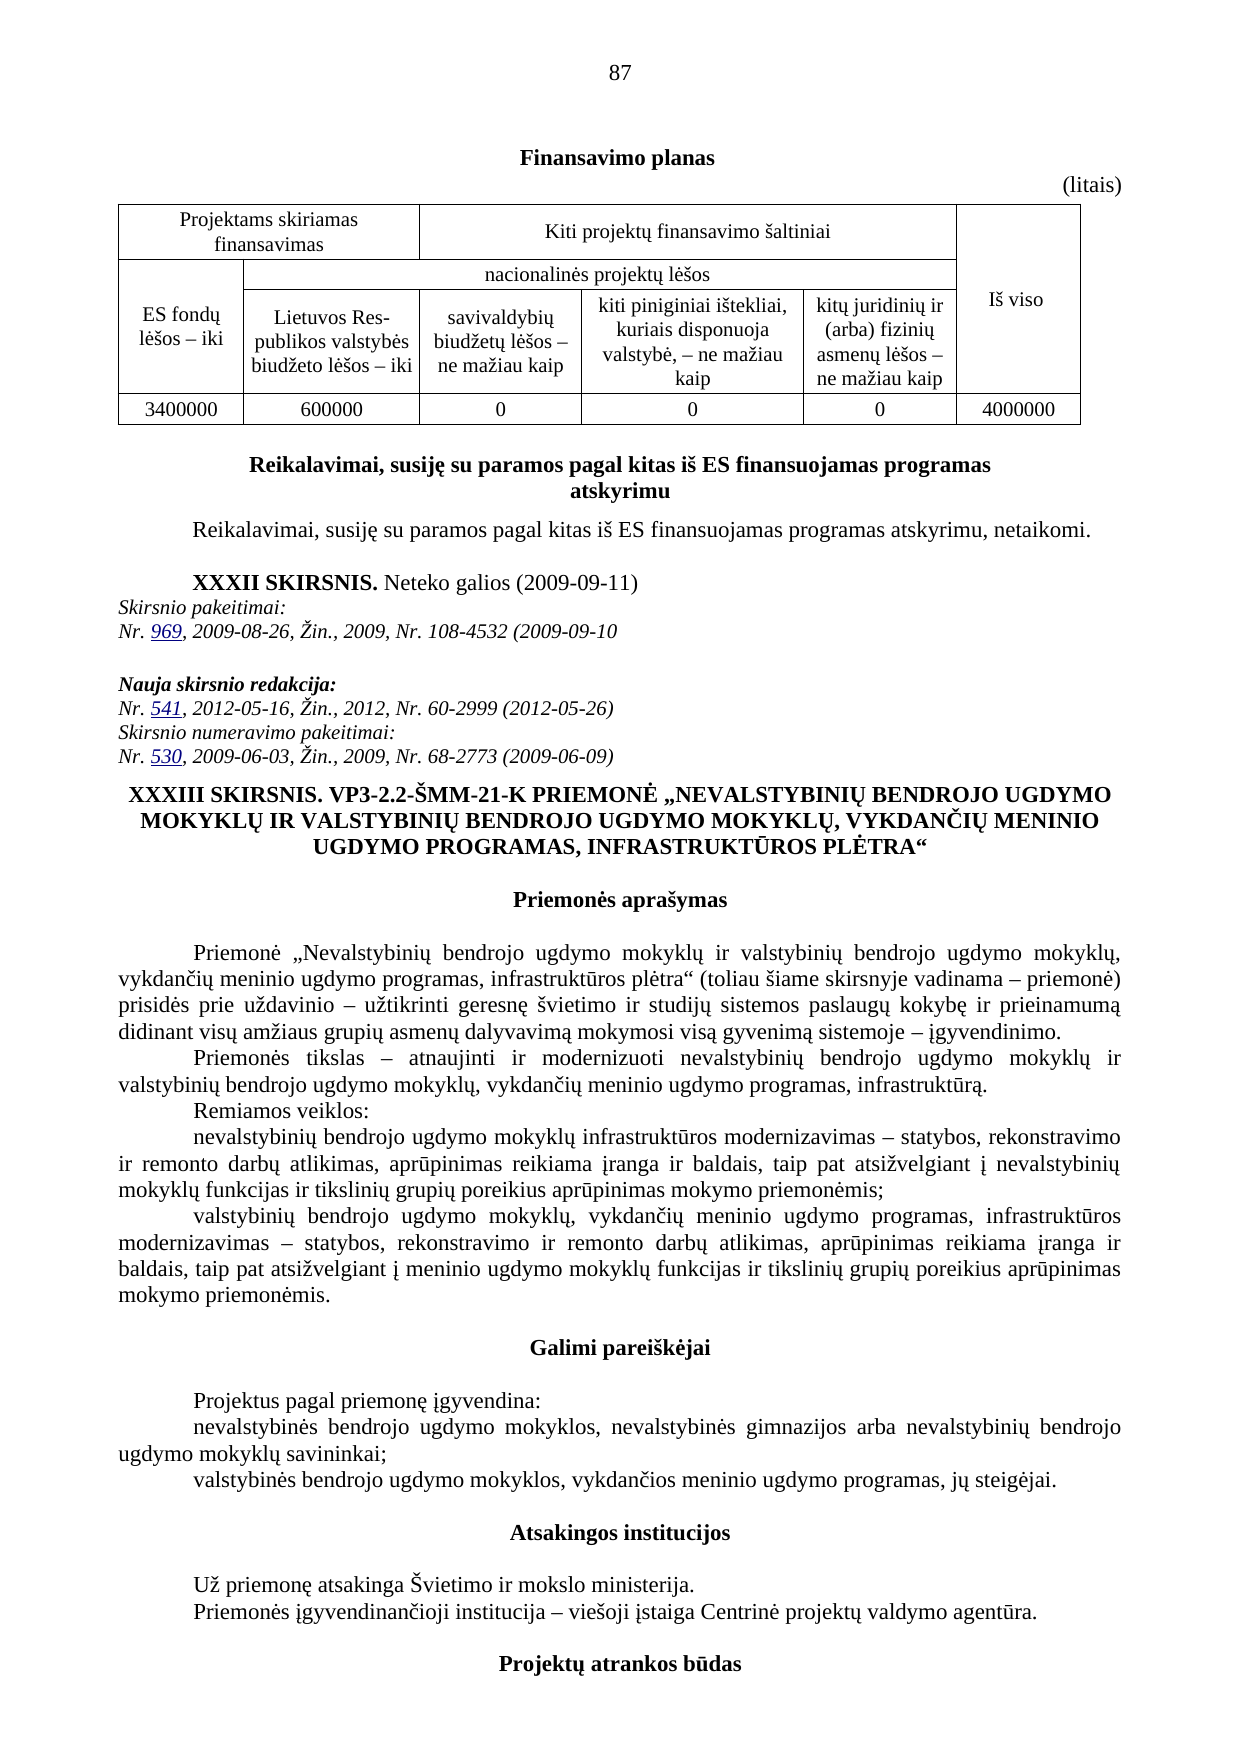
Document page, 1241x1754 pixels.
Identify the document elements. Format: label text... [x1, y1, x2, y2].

text Skirsnio numeravimo pakeitimai: [118, 720, 1122, 744]
table_cell 4000000 [957, 394, 1080, 423]
text Reikalavimai, susiję su paramos pagal kitas iš ES finansuojamas programas atskyrimu, netaikomi. [118, 516, 1122, 542]
text nevalstybinių bendrojo ugdymo mokyklų infrastruktūros modernizavimas – statybos, rekonstravimo ir remonto darbų atlikimas, aprūpinimas reikiama įranga ir baldais, taip pat atsižvelgiant į nevalstybinių mokyklų funkcijas ir tikslinių grupių poreikius aprūpinimas mokymo priemonėmis; [118, 1123, 1122, 1202]
text nevalstybinės bendrojo ugdymo mokyklos, nevalstybinės gimnazijos arba nevalstybinių bendrojo ugdymo mokyklų savininkai; [118, 1413, 1122, 1466]
text valstybinės bendrojo ugdymo mokyklos, vykdančios meninio ugdymo programas, jų steigėjai. [118, 1466, 1122, 1492]
table_cell Lietuvos Res­publikos valsty­bės biudžeto lėšos – iki [244, 290, 419, 392]
text valstybinių bendrojo ugdymo mokyklų, vykdančių meninio ugdymo programas, infrastruktūros modernizavimas – statybos, rekonstravimo ir remonto darbų atlikimas, aprūpinimas reikiama įranga ir baldais, taip pat atsižvelgiant į meninio ugdymo mokyklų funkcijas ir tikslinių grupių poreikius aprūpinimas mokymo priemonėmis. [118, 1202, 1122, 1308]
text Atsakingos institucijos [118, 1519, 1122, 1545]
text Nauja skirsnio redakcija: [118, 672, 1122, 696]
table_cell 0 [582, 394, 803, 423]
table_cell ES fondų lėšos – iki [119, 260, 243, 392]
text (litais) [118, 171, 1122, 197]
text Nr. 530, 2009-06-03, Žin., 2009, Nr. 68-2773 (2009-06-09) [118, 744, 1122, 768]
text Projektus pagal priemonę įgyvendina: [118, 1387, 1122, 1413]
text Nr. 541, 2012-05-16, Žin., 2012, Nr. 60-2999 (2012-05-26) [118, 696, 1122, 720]
table_header Projektams skiriamas finansavimas [119, 205, 419, 258]
text Remiamos veiklos: [118, 1097, 1122, 1123]
text Priemonės aprašymas [118, 886, 1122, 912]
text XXXIII SKIRSNIS. VP3-2.2-ŠMM-21-K PRIEMONĖ „NEVALSTYBINIŲ BENDROJO UGDYMO MOKYKLŲ IR VALSTYBINIŲ BENDROJO UGDYMO MOKYKLŲ, VYKDANČIŲ MENINIO UGDYMO PROGRAMAS, INFRASTRUKTŪROS PLĖTRA“ [118, 781, 1122, 860]
text Priemonės tikslas – atnaujinti ir modernizuoti nevalstybinių bendrojo ugdymo mokyklų ir valstybinių bendrojo ugdymo mokyklų, vykdančių meninio ugdymo programas, infrastruktūrą. [118, 1044, 1122, 1097]
table_cell 0 [804, 394, 956, 423]
text Projektų atrankos būdas [118, 1650, 1122, 1677]
table_cell savivaldybių biudžetų lėšos – ne mažiau kaip [420, 290, 581, 392]
text Skirsnio pakeitimai: [118, 595, 1122, 619]
table_cell 600000 [244, 394, 419, 423]
text Finansavimo planas [118, 144, 1122, 171]
table_cell 0 [420, 394, 581, 423]
text Galimi pareiškėjai [118, 1334, 1122, 1361]
text Priemonė „Nevalstybinių bendrojo ugdymo mokyklų ir valstybinių bendrojo ugdymo mokyklų, vykdančių meninio ugdymo programas, infrastruktūros plėtra“ (toliau šiame skirsnyje vadinama – priemonė) prisidės prie uždavinio – užtikrinti geresnę švietimo ir studijų sistemos paslaugų kokybę ir prieinamumą didinant visų amžiaus grupių asmenų dalyvavimą mokymosi visą gyvenimą sistemoje – įgyvendinimo. [118, 939, 1122, 1044]
text Už priemonę atsakinga Švietimo ir mokslo ministerija. [118, 1571, 1122, 1598]
text Priemonės įgyvendinančioji institucija – viešoji įstaiga Centrinė projektų valdymo agentūra. [118, 1598, 1122, 1624]
text Nr. 969, 2009-08-26, Žin., 2009, Nr. 108-4532 (2009-09-10 [118, 619, 1122, 643]
text Reikalavimai, susiję su paramos pagal kitas iš ES finansuojamas programas atskyrimu [118, 451, 1122, 503]
table_header Kiti projektų finansavimo šaltiniai [420, 205, 956, 258]
table_cell kiti piniginiai ištekliai, kuriais disponuoja valstybė, – ne mažiau kaip [582, 290, 803, 392]
table_header Iš viso [957, 205, 1080, 392]
table_cell 3400000 [119, 394, 243, 423]
text XXXII SKIRSNIS. Neteko galios (2009-09-11) [118, 569, 1122, 595]
table_cell nacionalinės projektų lėšos [244, 260, 956, 289]
table_cell kitų juridinių ir (arba) fizinių asmenų lėšos – ne mažiau kaip [804, 290, 956, 392]
